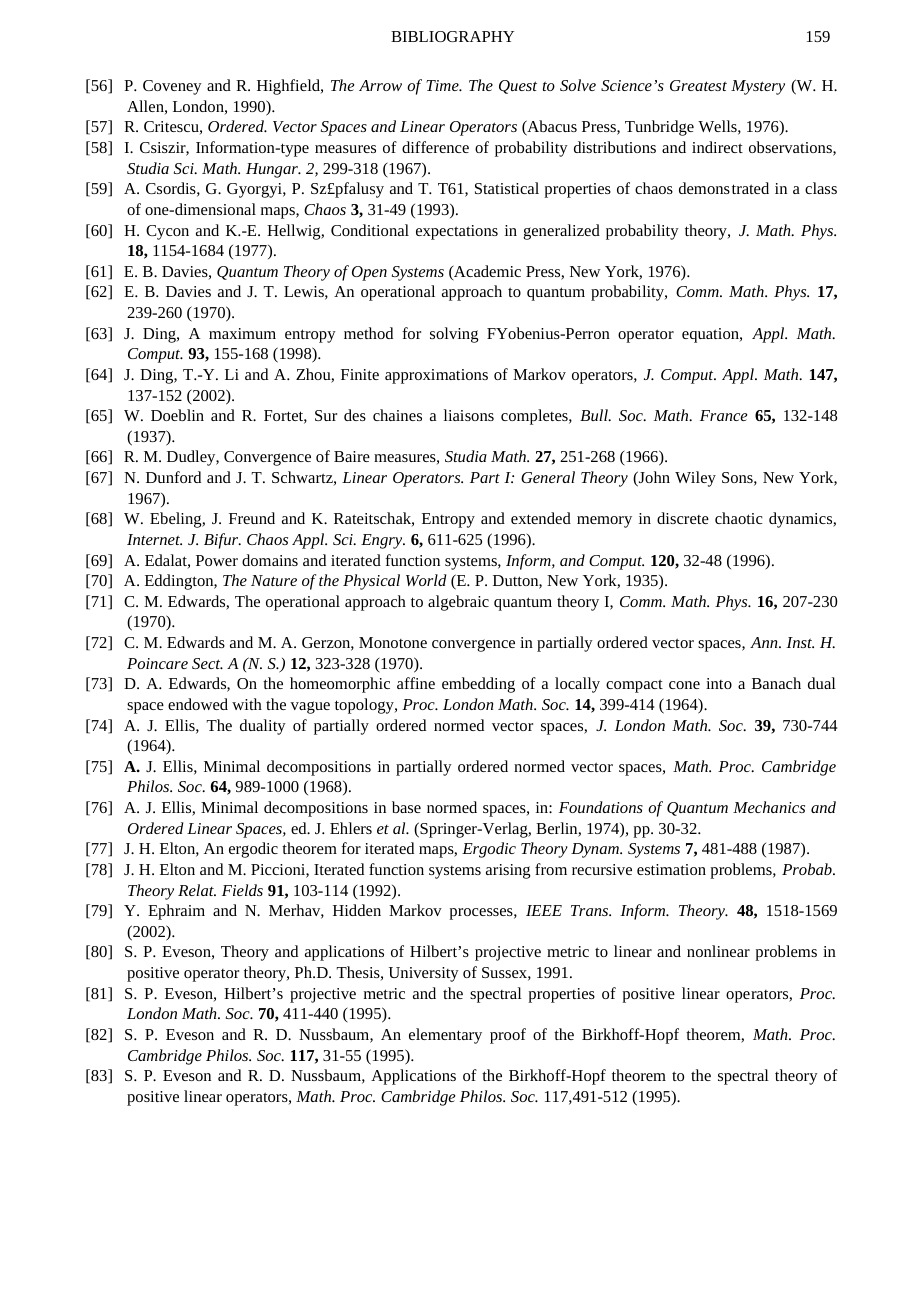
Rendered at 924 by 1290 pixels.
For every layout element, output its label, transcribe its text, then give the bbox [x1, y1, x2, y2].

list A. Edalat, Power domains and iterated function systems, Inform, and Comput. 120, 32-48 (1996). [85, 550, 838, 569]
list R. Critescu, Ordered. Vector Spaces and Linear Operators (Abacus Press, Tunbridge Wells, 1976). [85, 117, 838, 136]
list Y. Ephraim and N. Merhav, Hidden Markov processes, IEEE Trans. Inform. Theory. 48, 1518-1569 (2002). [85, 901, 838, 941]
list A. J. Ellis, Minimal decompositions in partially ordered normed vector spaces, Math. Proc. Cambridge Philos. Soc. 64, 989-1000 (1968). [85, 757, 838, 796]
list D. A. Edwards, On the homeomorphic affine embedding of a locally compact cone into a Banach dual space endowed with the vague topology, Proc. London Math. Soc. 14, 399-414 (1964). [85, 674, 838, 714]
list S. P. Eveson and R. D. Nussbaum, Applications of the Birkhoff-Hopf theorem to the spectral theory of positive linear operators, Math. Proc. Cambridge Philos. Soc. 117,491-512 (1995). [85, 1066, 838, 1106]
text BIBLIOGRAPHY [391, 27, 526, 46]
list C. M. Edwards, The operational approach to algebraic quantum theory I, Comm. Math. Phys. 16, 207-230 (1970). [85, 592, 838, 631]
list W. Doeblin and R. Fortet, Sur des chaines a liaisons completes, Bull. Soc. Math. France 65, 132-148 (1937). [85, 406, 838, 446]
list H. Cycon and K.-E. Hellwig, Conditional expectations in generalized probability theory, J. Math. Phys. 18, 1154-1684 (1977). [85, 220, 838, 260]
list J. H. Elton, An ergodic theorem for iterated maps, Ergodic Theory Dynam. Systems 7, 481-488 (1987). [85, 839, 838, 858]
list E. B. Davies and J. T. Lewis, An operational approach to quantum probability, Comm. Math. Phys. 17, 239-260 (1970). [85, 282, 838, 322]
list A. Eddington, The Nature of the Physical World (E. P. Dutton, New York, 1935). [85, 571, 838, 590]
list J. Ding, A maximum entropy method for solving FYobenius-Perron operator equation, Appl. Math. Comput. 93, 155-168 (1998). [85, 323, 838, 363]
list S. P. Eveson, Theory and applications of Hilbert’s projective metric to linear and nonlinear problems in positive operator theory, Ph.D. Thesis, University of Sussex, 1991. [85, 942, 838, 982]
list J. H. Elton and M. Piccioni, Iterated function systems arising from recursive estimation problems, Probab. Theory Relat. Fields 91, 103-114 (1992). [85, 860, 838, 899]
list S. P. Eveson and R. D. Nussbaum, An elementary proof of the Birkhoff-Hopf theorem, Math. Proc. Cambridge Philos. Soc. 117, 31-55 (1995). [85, 1025, 838, 1064]
list E. B. Davies, Quantum Theory of Open Systems (Academic Press, New York, 1976). [85, 262, 838, 281]
list I. Csiszir, Information-type measures of difference of probability distributions and indirect observations, Studia Sci. Math. Hungar. 2, 299-318 (1967). [85, 138, 838, 178]
list P. Coveney and R. Highfield, The Arrow of Time. The Quest to Solve Science’s Greatest Mystery (W. H. Allen, London, 1990). [85, 76, 838, 116]
list C. M. Edwards and M. A. Gerzon, Monotone convergence in partially ordered vector spaces, Ann. Inst. H. Poincare Sect. A (N. S.) 12, 323-328 (1970). [85, 633, 838, 673]
list J. Ding, T.-Y. Li and A. Zhou, Finite approximations of Markov operators, J. Comput. Appl. Math. 147, 137-152 (2002). [85, 365, 838, 404]
list W. Ebeling, J. Freund and K. Rateitschak, Entropy and extended memory in discrete chaotic dynamics, Internet. J. Bifur. Chaos Appl. Sci. Engry. 6, 611-625 (1996). [85, 509, 838, 549]
text 159 [805, 27, 833, 46]
list A. Csordis, G. Gyorgyi, P. Sz£pfalusy and T. T61, Statistical properties of chaos demons­trated in a class of one-dimensional maps, Chaos 3, 31-49 (1993). [85, 179, 838, 219]
list A. J. Ellis, Minimal decompositions in base normed spaces, in: Foundations of Quantum Mechanics and Ordered Linear Spaces, ed. J. Ehlers et al. (Springer-Verlag, Berlin, 1974), pp. 30-32. [85, 798, 838, 838]
list S. P. Eveson, Hilbert’s projective metric and the spectral properties of positive linear ope­rators, Proc. London Math. Soc. 70, 411-440 (1995). [85, 983, 838, 1023]
list R. M. Dudley, Convergence of Baire measures, Studia Math. 27, 251-268 (1966). [85, 447, 838, 466]
list A. J. Ellis, The duality of partially ordered normed vector spaces, J. London Math. Soc. 39, 730-744 (1964). [85, 715, 838, 755]
list N. Dunford and J. T. Schwartz, Linear Operators. Part I: General Theory (John Wiley Sons, New York, 1967). [85, 468, 838, 508]
